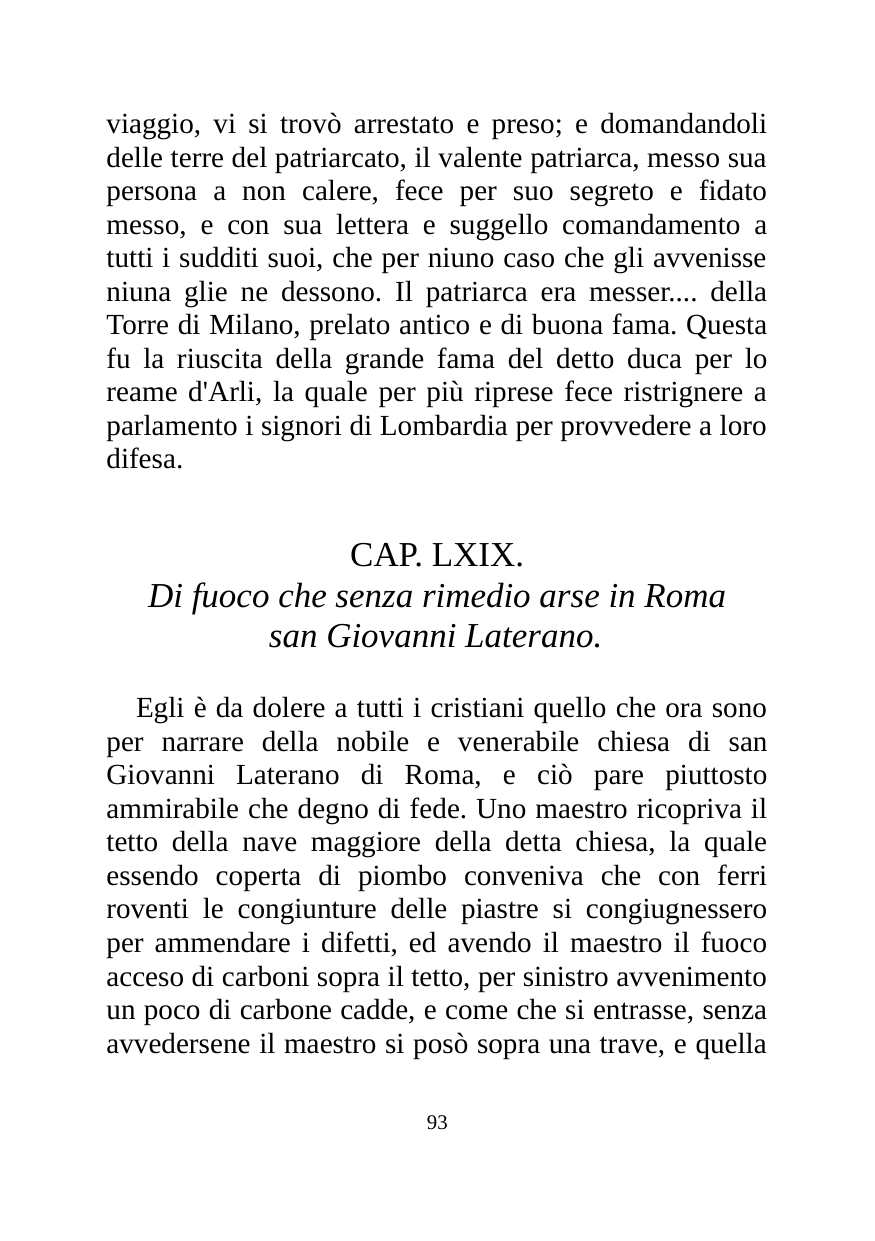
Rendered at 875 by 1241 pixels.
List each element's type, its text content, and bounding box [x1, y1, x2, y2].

subtitle CAP. LXIX. Di fuoco che senza rimedio arse in Roma san Giovanni Laterano. [106, 534, 768, 655]
text viaggio, vi si trovò arrestato e preso; e domandandoli delle terre del patriarcato, il valente patriarca, messo sua persona a non calere, fece per suo segreto e fidato messo, e con sua lettera e suggello comandamento a tutti i sudditi suoi, che per niuno caso che gli avvenisse niuna glie ne dessono. Il patriarca era messer.... della Torre di Milano, prelato antico e di buona fama. Questa fu la riuscita della grande fama del detto duca per lo reame d'Arli, la quale per più riprese fece ristrignere a parlamento i signori di Lombardia per provvedere a loro difesa. [106, 106, 768, 475]
text Egli è da dolere a tutti i cristiani quello che ora sono per narrare della nobile e venerabile chiesa di san Giovanni Laterano di Roma, e ciò pare piuttosto ammirabile che degno di fede. Uno maestro ricopriva il tetto della nave maggiore della detta chiesa, la quale essendo coperta di piombo conveniva che con ferri roventi le congiunture delle piastre si congiugnessero per ammendare i difetti, ed avendo il maestro il fuoco acceso di carboni sopra il tetto, per sinistro avvenimento un poco di carbone cadde, e come che si entrasse, senza avvedersene il maestro si posò sopra una trave, e quella [106, 690, 768, 1059]
